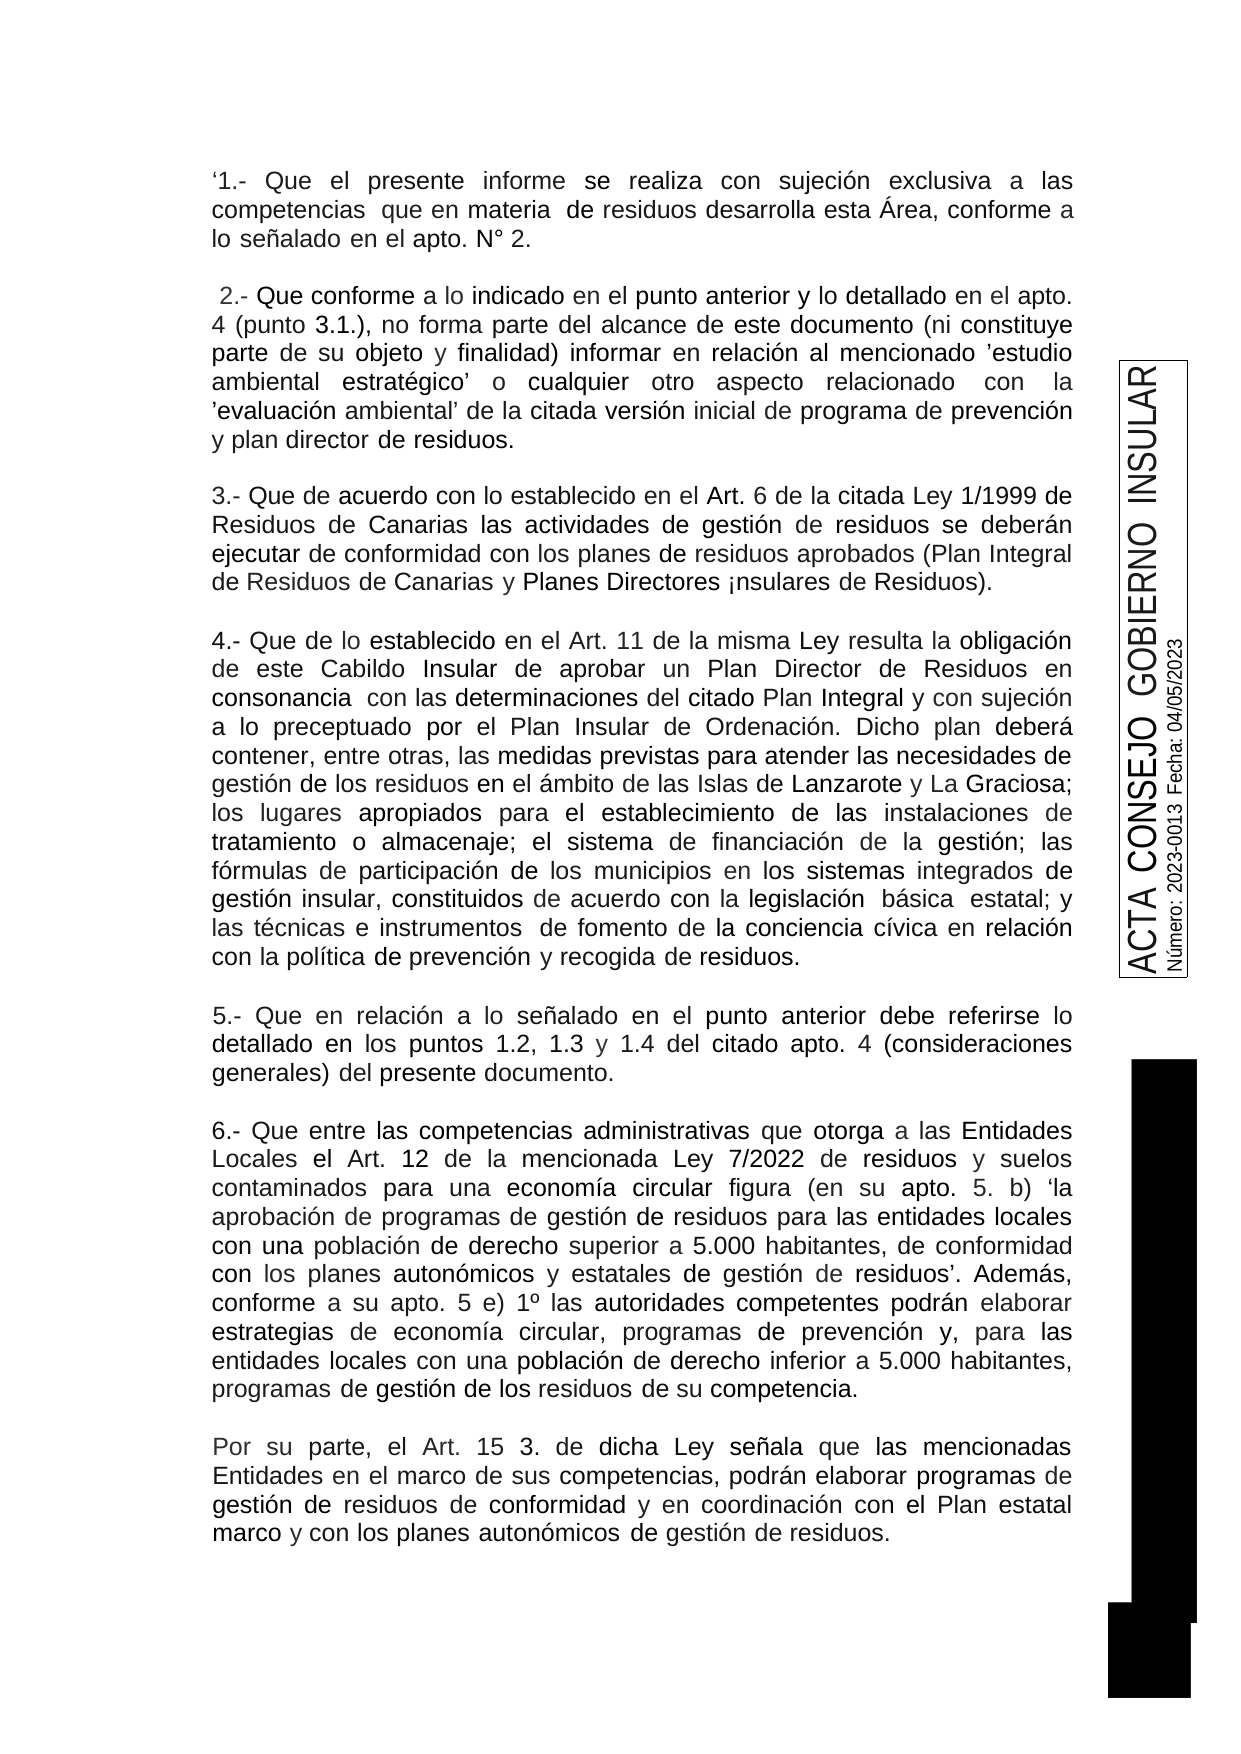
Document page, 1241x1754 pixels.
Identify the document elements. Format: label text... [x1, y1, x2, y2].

picture [1107, 1059, 1198, 1699]
text 3.- Que de acuerdo con lo establecido en el Art. 6 de la citada Ley 1/1999 de Residuos de Canarias las actividades de gestión de residuos se deberán ejecutar de conformidad con los planes de residuos aprobados (Plan Integral de Residuos de Canarias y Planes Directores ¡nsulares de Residuos). [211, 481, 1072, 596]
text 5.- Que en relación a lo señalado en el punto anterior debe referirse lo detallado en los puntos 1.2, 1.3 y 1.4 del citado apto. 4 (consideraciones generales) del presente documento. [212, 1001, 1073, 1087]
text ACTA CONSEJO GOBIERNO INSULAR [1120, 362, 1163, 977]
text 2.- Que conforme a lo indicado en el punto anterior y lo detallado en el apto. 4 (punto 3.1.), no forma parte del alcance de este documento (ni constituye parte de su objeto y finalidad) informar en relación al mencionado ’estudio ambiental estratégico’ o cualquier otro aspecto relacionado con la ’evaluación ambiental’ de la citada versión inicial de programa de prevención y plan director de residuos. [211, 281, 1073, 453]
text Por su parte, el Art. 15 3. de dicha Ley señala que las mencionadas Entidades en el marco de sus competencias, podrán elaborar programas de gestión de residuos de conformidad y en coordinación con el Plan estatal marco y con los planes autonómicos de gestión de residuos. [212, 1432, 1072, 1547]
text ‘1.- Que el presente informe se realiza con sujeción exclusiva a las competencias que en materia de residuos desarrolla esta Área, conforme a lo señalado en el apto. N° 2. [211, 166, 1074, 252]
text Número: 2023-0013 Fecha: 04/05/2023 [1164, 364, 1185, 977]
text 4.- Que de lo establecido en el Art. 11 de la misma Ley resulta la obligación de este Cabildo Insular de aprobar un Plan Director de Residuos en consonancia con las determinaciones del citado Plan Integral y con sujeción a lo preceptuado por el Plan Insular de Ordenación. Dicho plan deberá contener, entre otras, las medidas previstas para atender las necesidades de gestión de los residuos en el ámbito de las Islas de Lanzarote y La Graciosa; los lugares apropiados para el establecimiento de las instalaciones de tratamiento o almacenaje; el sistema de financiación de la gestión; las fórmulas de participación de los municipios en los sistemas integrados de gestión insular, constituidos de acuerdo con la legislación básica estatal; y las técnicas e instrumentos de fomento de la conciencia cívica en relación con la política de prevención y recogida de residuos. [211, 626, 1073, 971]
text 6.- Que entre las competencias administrativas que otorga a las Entidades Locales el Art. 12 de la mencionada Ley 7/2022 de residuos y suelos contaminados para una economía circular figura (en su apto. 5. b) ‘la aprobación de programas de gestión de residuos para las entidades locales con una población de derecho superior a 5.000 habitantes, de conformidad con los planes autonómicos y estatales de gestión de residuos’. Además, conforme a su apto. 5 e) 1º las autoridades competentes podrán elaborar estrategias de economía circular, programas de prevención y, para las entidades locales con una población de derecho inferior a 5.000 habitantes, programas de gestión de los residuos de su competencia. [211, 1116, 1073, 1403]
